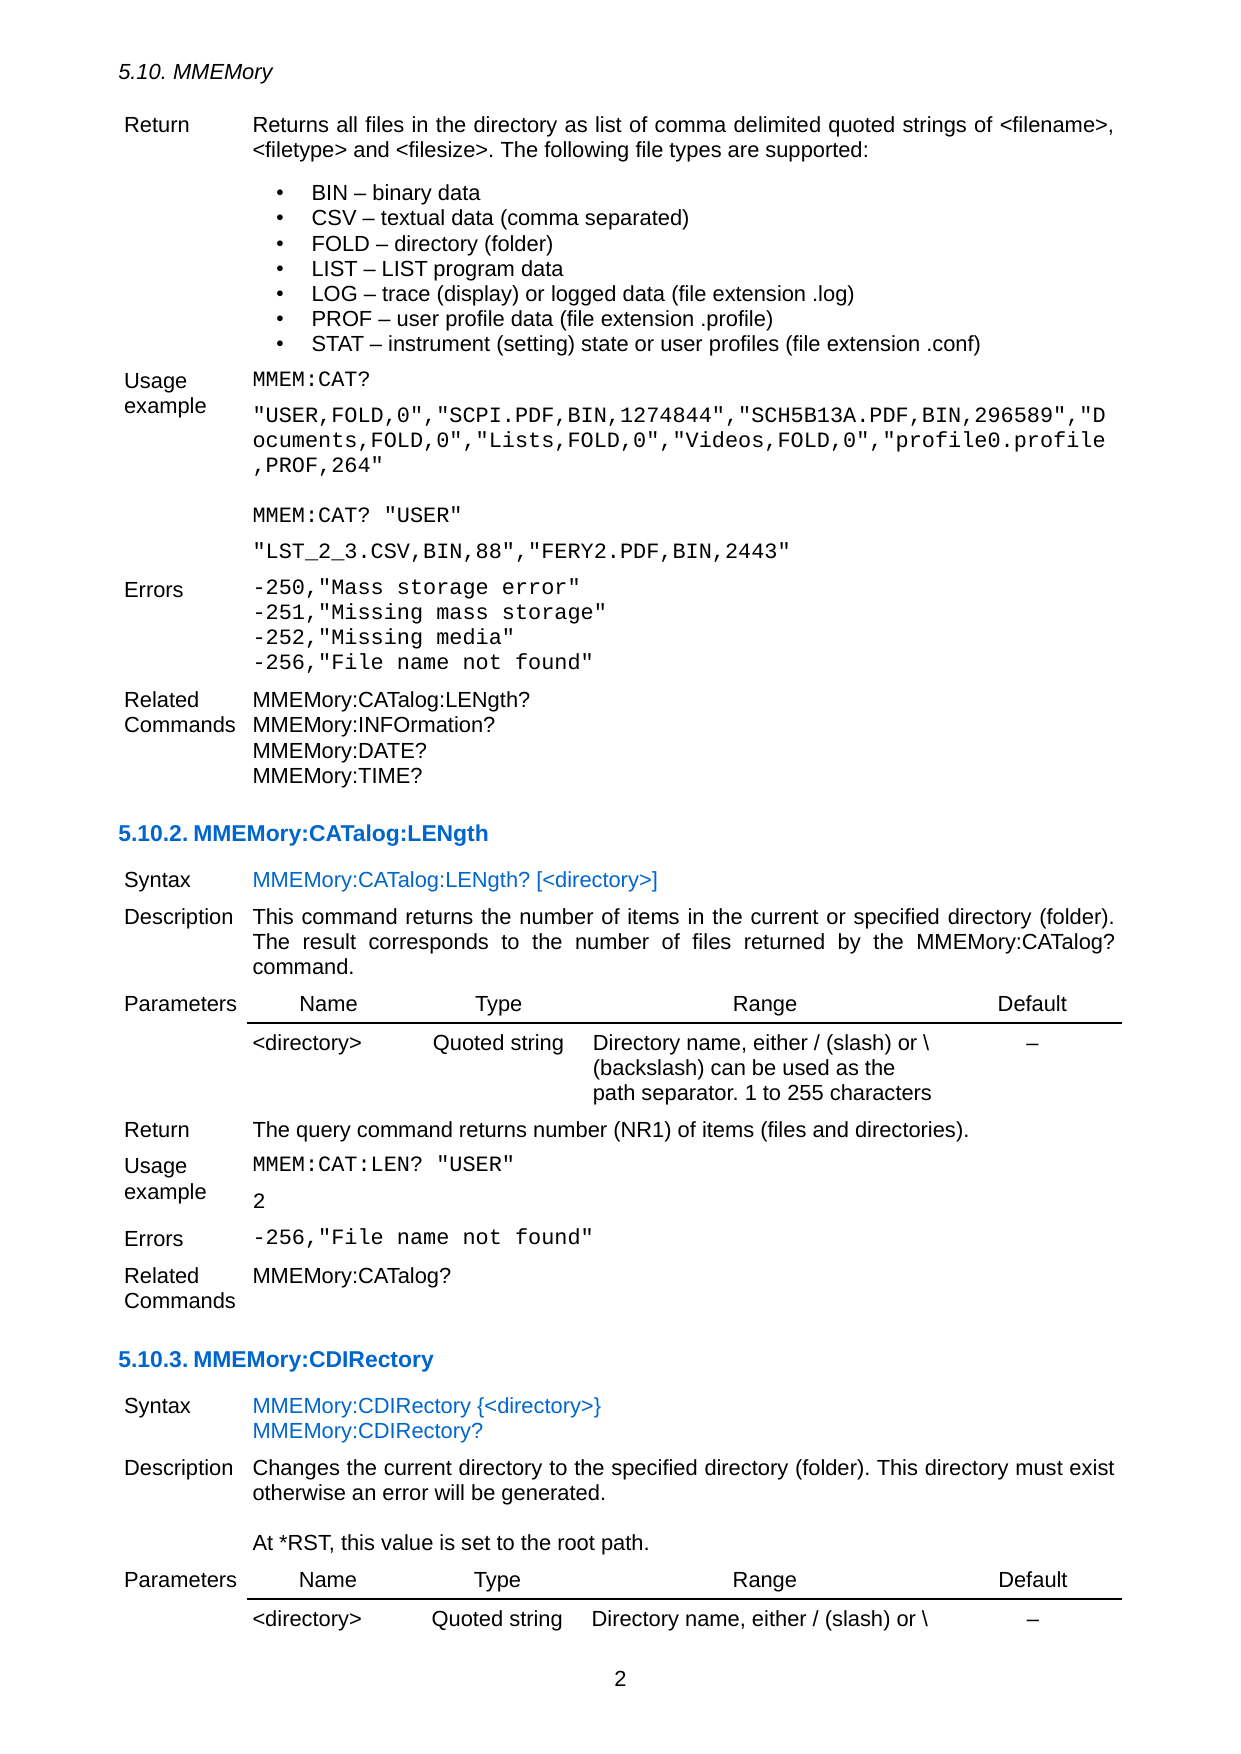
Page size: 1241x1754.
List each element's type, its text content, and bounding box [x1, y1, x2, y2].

table_cell Quoted string [410, 1024, 587, 1111]
table_cell Range [587, 985, 943, 1022]
table_cell – [944, 1600, 1122, 1636]
subtitle MMEMory:CATalog:LENgth [118, 820, 1122, 847]
table_cell Parameters [118, 1561, 247, 1636]
table_cell Usage example [118, 362, 247, 571]
table_cell Directory name, either / (slash) or \ [586, 1600, 944, 1636]
table_cell Quoted string [409, 1600, 586, 1636]
table_cell Errors [118, 1221, 247, 1257]
table_cell Returns all files in the directory as list of comma delimited quoted strings of <filename>, <filetype> and <filesize>. The following file types are supported: BIN – binary data CSV – textual data (comma separated) FOLD – directory (folder) LIST – LIST program data LOG – trace (display) or logged data (file extension .log) PROF – user profile data (file extension .profile) STAT – instrument (setting) state or user profiles (file extension .conf) [247, 106, 1122, 362]
table_cell MMEM:CAT:LEN? "USER" 2 [247, 1148, 1122, 1221]
table_cell – [943, 1024, 1122, 1111]
subtitle MMEMory:CDIRectory [118, 1346, 1122, 1372]
table_header MMEMory:CDIRectory {<directory>} MMEMory:CDIRectory? [247, 1387, 1122, 1449]
table_cell -250,"Mass storage error" -251,"Missing mass storage" -252,"Missing media" -256,"File name not found" [247, 571, 1122, 681]
table_cell Default [943, 985, 1122, 1022]
table_cell Usage example [118, 1148, 247, 1221]
table_cell Range [586, 1561, 944, 1598]
table_cell MMEMory:CATalog? [247, 1257, 1122, 1319]
table_cell Directory name, either / (slash) or \ (backslash) can be used as the path separator. 1 to 255 characters [587, 1024, 943, 1111]
table_cell Parameters [118, 985, 247, 1111]
table_cell This command returns the number of items in the current or specified directory (folder). The result corresponds to the number of files returned by the MMEMory:CATalog? command. [247, 898, 1122, 985]
table_cell Name [247, 985, 410, 1022]
table_cell Related Commands [118, 1257, 247, 1319]
table_header Syntax [118, 861, 247, 898]
table_cell Return [118, 106, 247, 362]
table_cell Type [410, 985, 587, 1022]
table_cell Related Commands [118, 681, 247, 794]
table_header MMEMory:CATalog:LENgth? [<directory>] [247, 861, 1122, 898]
table_cell <directory> [247, 1024, 410, 1111]
table_cell Default [944, 1561, 1122, 1598]
table_cell MMEM:CAT? "USER,FOLD,0","SCPI.PDF,BIN,1274844","SCH5B13A.PDF,BIN,296589","Documents,FOLD,0","Lists,FOLD,0","Videos,FOLD,0","profile0.profile,PROF,264" MMEM:CAT? "USER" "LST_2_3.CSV,BIN,88","FERY2.PDF,BIN,2443" [247, 362, 1122, 571]
table_cell Description [118, 1449, 247, 1561]
table_cell Name [247, 1561, 408, 1598]
table_cell The query command returns number (NR1) of items (files and directories). [247, 1111, 1122, 1148]
table_cell Errors [118, 571, 247, 681]
table_cell Return [118, 1111, 247, 1148]
table_cell MMEMory:CATalog:LENgth? MMEMory:INFOrmation? MMEMory:DATE? MMEMory:TIME? [247, 681, 1122, 794]
table_header Syntax [118, 1387, 247, 1449]
table_cell <directory> [247, 1600, 408, 1636]
table_cell Description [118, 898, 247, 985]
table_cell Changes the current directory to the specified directory (folder). This directory must exist otherwise an error will be generated. At *RST, this value is set to the root path. [247, 1449, 1122, 1561]
table_cell Type [409, 1561, 586, 1598]
table_cell -256,"File name not found" [247, 1221, 1122, 1257]
